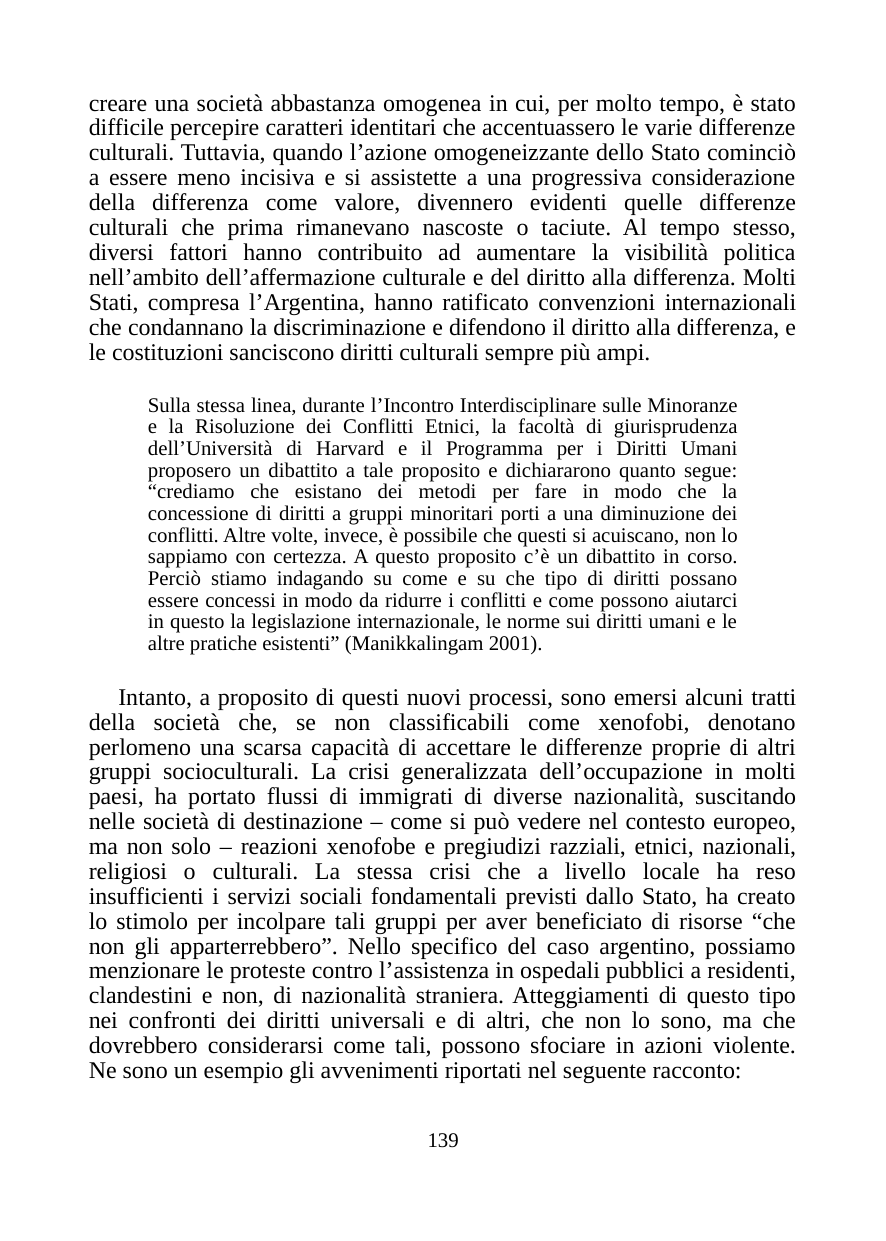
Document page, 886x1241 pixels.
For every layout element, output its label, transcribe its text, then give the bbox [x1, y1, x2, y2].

text creare una società abbastanza omogenea in cui, per molto tempo, è stato difficile percepire caratteri identitari che accentuassero le varie differenze culturali. Tuttavia, quando l’azione omogeneizzante dello Stato cominciò a essere meno incisiva e si assistette a una progressiva considerazione della differenza come valore, divennero evidenti quelle differenze culturali che prima rimanevano nascoste o taciute. Al tempo stesso, diversi fattori hanno contribuito ad aumentare la visibilità politica nell’ambito dell’affermazione culturale e del diritto alla differenza. Molti Stati, compresa l’Argentina, hanno ratificato convenzioni internazionali che condannano la discriminazione e difendono il diritto alla differenza, e le costituzioni sanciscono diritti culturali sempre più ampi. [88, 88, 797, 365]
text Sulla stessa linea, durante l’Incontro Interdisciplinare sulle Minoranze e la Risoluzione dei Conflitti Etnici, la facoltà di giurisprudenza dell’Università di Harvard e il Programma per i Diritti Umani proposero un dibattito a tale proposito e dichiararono quanto segue: “crediamo che esistano dei metodi per fare in modo che la concessione di diritti a gruppi minoritari porti a una diminuzione dei conflitti. Altre volte, invece, è possibile che questi si acuiscano, non lo sappiamo con certezza. A questo proposito c’è un dibattito in corso. Perciò stiamo indagando su come e su che tipo di diritti possano essere concessi in modo da ridurre i conflitti e come possono aiutarci in questo la legislazione internazionale, le norme sui diritti umani e le altre pratiche esistenti” (Manikkalingam 2001). [148, 393, 738, 655]
text Intanto, a proposito di questi nuovi processi, sono emersi alcuni tratti della società che, se non classificabili come xenofobi, denotano perlomeno una scarsa capacità di accettare le differenze proprie di altri gruppi socioculturali. La crisi generalizzata dell’occupazione in molti paesi, ha portato flussi di immigrati di diverse nazionalità, suscitando nelle società di destinazione – come si può vedere nel contesto europeo, ma non solo – reazioni xenofobe e pregiudizi razziali, etnici, nazionali, religiosi o culturali. La stessa crisi che a livello locale ha reso insufficienti i servizi sociali fondamentali previsti dallo Stato, ha creato lo stimolo per incolpare tali gruppi per aver beneficiato di risorse “che non gli apparterrebbero”. Nello specifico del caso argentino, possiamo menzionare le proteste contro l’assistenza in ospedali pubblici a residenti, clandestini e non, di nazionalità straniera. Atteggiamenti di questo tipo nei confronti dei diritti universali e di altri, che non lo sono, ma che dovrebbero considerarsi come tali, possono sfociare in azioni violente. Ne sono un esempio gli avvenimenti riportati nel seguente racconto: [88, 683, 797, 1084]
